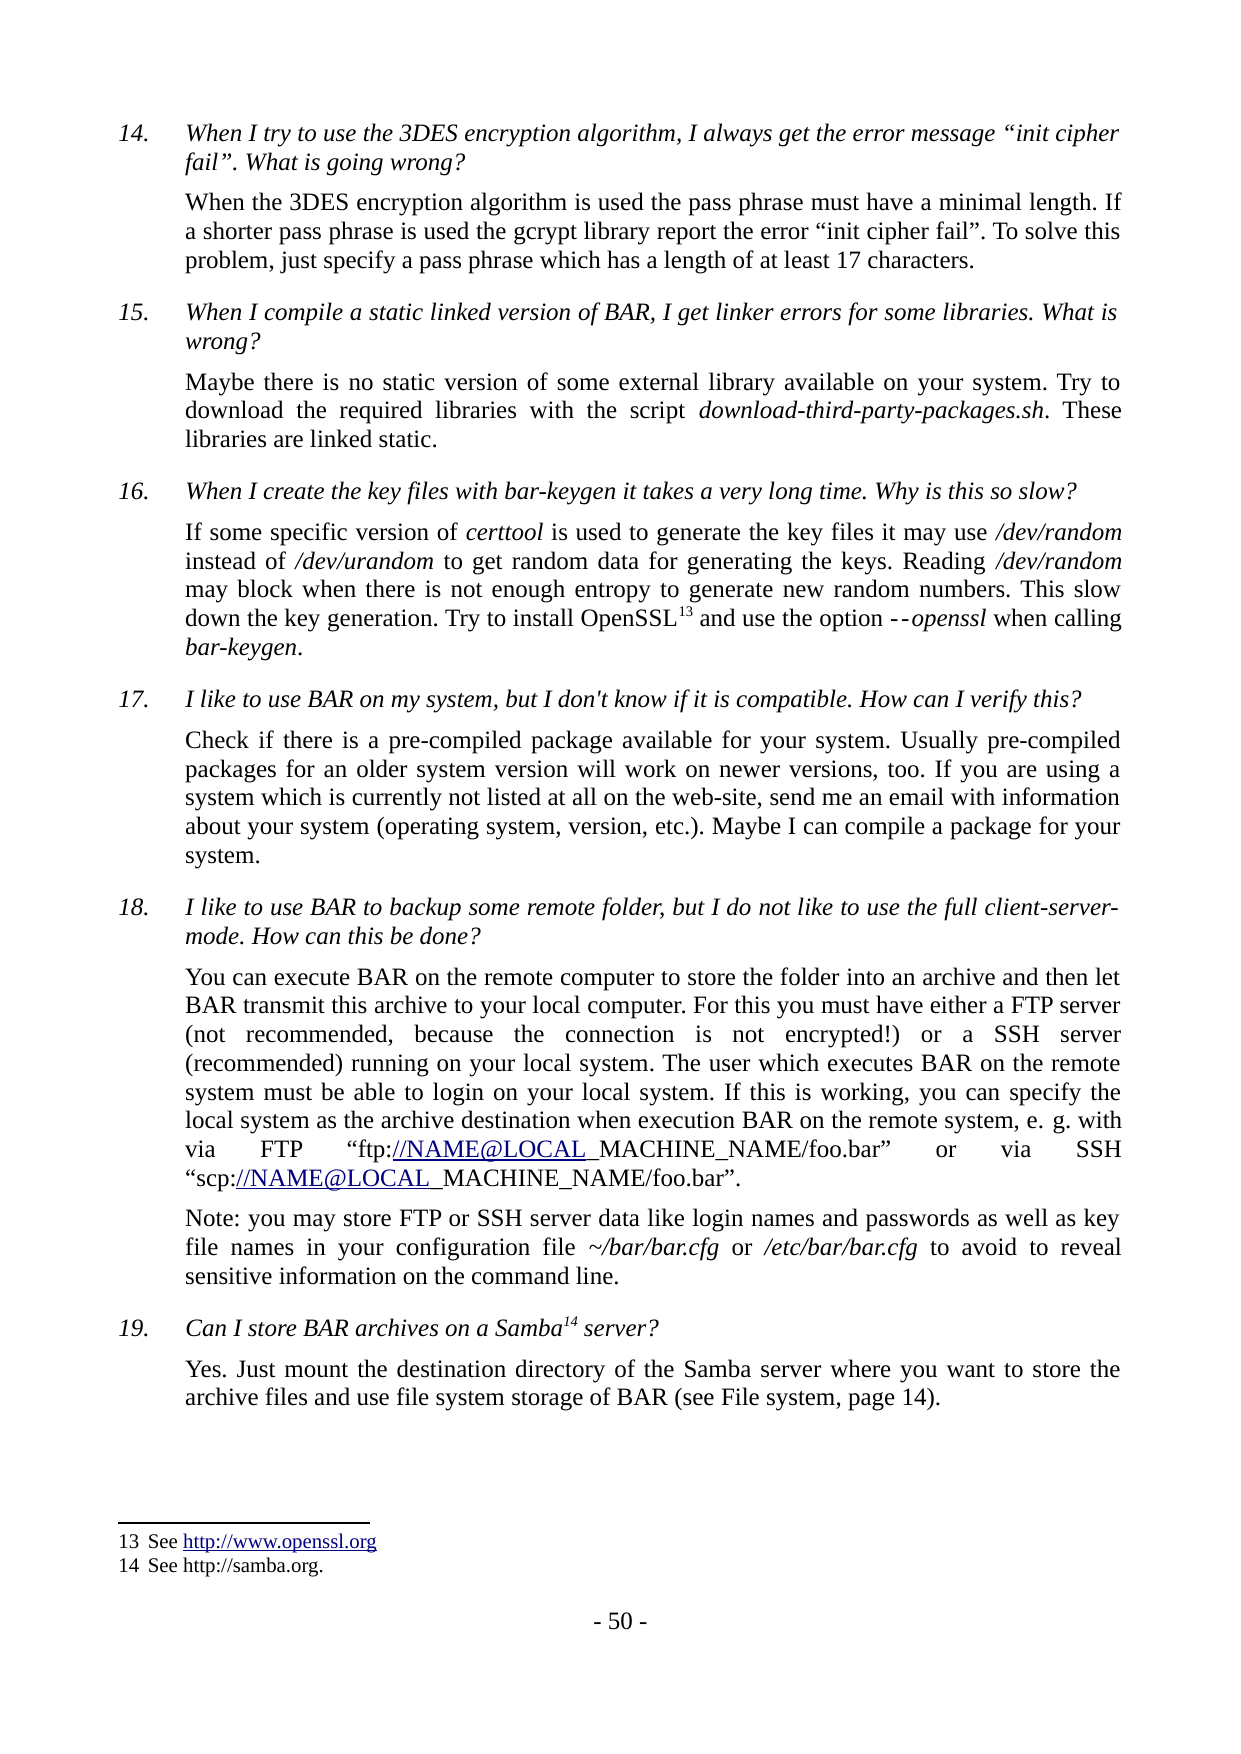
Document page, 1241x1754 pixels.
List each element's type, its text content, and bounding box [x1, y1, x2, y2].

text Maybe there is no static version of some external library available on your system. Try to download the required libraries with the script download-third-party-packages.sh. These libraries are linked static. [185, 367, 1122, 453]
text See http://www.openssl.org [118, 1529, 1122, 1553]
text You can execute BAR on the remote computer to store the folder into an archive and then let BAR transmit this archive to your local computer. For this you must have either a FTP server (not recommended, because the connection is not encrypted!) or a SSH server (recommended) running on your local system. The user which executes BAR on the remote system must be able to login on your local system. If this is working, you can specify the local system as the archive destination when execution BAR on the remote system, e. g. with via FTP “ftp://NAME@LOCAL_MACHINE_NAME/foo.bar” or via SSH “scp://NAME@LOCAL_MACHINE_NAME/foo.bar”. [185, 962, 1122, 1192]
text Check if there is a pre-compiled package available for your system. Usually pre-compiled packages for an older system version will work on newer versions, too. If you are using a system which is currently not listed at all on the web-site, send me an email with information about your system (operating system, version, etc.). Maybe I can compile a package for your system. [185, 725, 1122, 869]
list When I try to use the 3DES encryption algorithm, I always get the error message “init cipher fail”. What is going wrong? [118, 118, 1122, 176]
list Can I store BAR archives on a Samba server? [118, 1313, 1122, 1342]
list See http://samba.org. [118, 1553, 1122, 1577]
list I like to use BAR to backup some remote folder, but I do not like to use the full client-server-mode. How can this be done? [118, 892, 1122, 950]
list I like to use BAR on my system, but I don't know if it is compatible. How can I verify this? [118, 684, 1122, 713]
text When the 3DES encryption algorithm is used the pass phrase must have a minimal length. If a shorter pass phrase is used the gcrypt library report the error “init cipher fail”. To solve this problem, just specify a pass phrase which has a length of at least 17 characters. [185, 187, 1122, 274]
text If some specific version of certtool is used to generate the key files it may use /dev/random instead of /dev/urandom to get random data for generating the keys. Reading /dev/random may block when there is not enough entropy to generate new random numbers. This slow down the key generation. Try to install OpenSSL and use the option ‑‑openssl when calling bar-keygen. [185, 517, 1122, 661]
text Note: you may store FTP or SSH server data like login names and passwords as well as key file names in your configuration file ~/bar/bar.cfg or /etc/bar/bar.cfg to avoid to reveal sensitive information on the command line. [185, 1203, 1122, 1289]
list When I create the key files with bar-keygen it takes a very long time. Why is this so slow? [118, 476, 1122, 505]
list When I compile a static linked version of BAR, I get linker errors for some libraries. What is wrong? [118, 297, 1122, 355]
text Yes. Just mount the destination directory of the Samba server where you want to store the archive files and use file system storage of BAR (see File system, page 14). [185, 1354, 1122, 1411]
